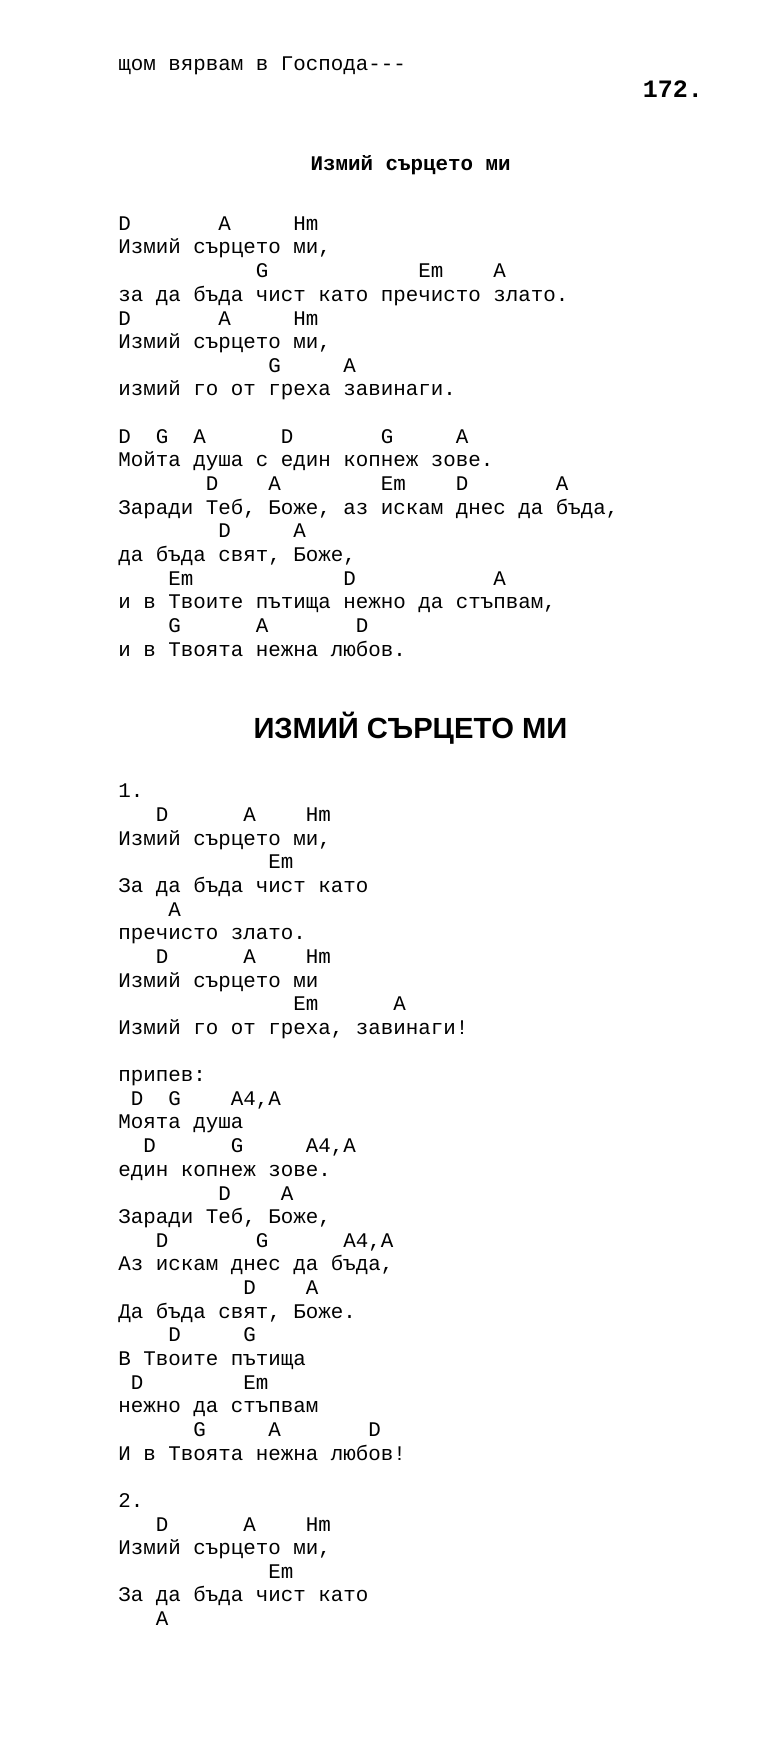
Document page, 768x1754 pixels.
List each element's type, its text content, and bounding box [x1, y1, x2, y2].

text пречисто злато. [118, 922, 702, 946]
text и в Твоите пътища нежно да стъпвам, [118, 591, 702, 615]
text Измий сърцето ми, [118, 1537, 702, 1561]
text G A D [118, 1419, 702, 1443]
text D A Hm [118, 946, 702, 970]
text За да бъда чист като [118, 875, 702, 899]
text D G A4,A [118, 1088, 702, 1112]
text щом вярвам в Господа--- [118, 52, 702, 76]
text A [118, 899, 702, 922]
text 1. [118, 781, 702, 804]
text D A Hm [118, 1513, 702, 1537]
text 2. [118, 1490, 702, 1513]
text Em [118, 1561, 702, 1584]
text Измий сърцето ми, [118, 331, 702, 355]
text за да бъда чист като пречисто злато. [118, 284, 702, 307]
text D A [118, 1277, 702, 1301]
text D A [118, 1182, 702, 1206]
text Аз искам днес да бъда, [118, 1253, 702, 1277]
text D G A D G A [118, 426, 702, 449]
text D Em [118, 1372, 702, 1395]
text Заради Теб, Боже, аз искам днес да бъда, [118, 497, 702, 520]
text Заради Теб, Боже, [118, 1206, 702, 1230]
text D G A4,A [118, 1230, 702, 1253]
subtitle Измий сърцето ми [118, 153, 702, 177]
text D A Em D A [118, 473, 702, 497]
text D A Hm [118, 213, 702, 237]
text Em D A [118, 568, 702, 591]
text и в Твоята нежна любов. [118, 638, 702, 662]
text D G [118, 1324, 702, 1348]
text Мойта душа с един копнеж зове. [118, 449, 702, 473]
text нежно да стъпвам [118, 1395, 702, 1419]
text D A [118, 520, 702, 544]
text Измий сърцето ми [118, 970, 702, 993]
text D G A4,A [118, 1135, 702, 1159]
text припев: [118, 1064, 702, 1088]
text Em A [118, 993, 702, 1017]
text Да бъда свят, Боже. [118, 1301, 702, 1324]
text G Em A [118, 260, 702, 284]
text Измий сърцето ми, [118, 237, 702, 260]
text И в Твоята нежна любов! [118, 1443, 702, 1466]
text да бъда свят, Боже, [118, 544, 702, 568]
text G A D [118, 615, 702, 638]
text В Твоите пътища [118, 1348, 702, 1372]
text G A [118, 355, 702, 378]
text D A Hm [118, 804, 702, 828]
text A [118, 1608, 702, 1632]
text измий го от греха завинаги. [118, 378, 702, 402]
text Em [118, 851, 702, 875]
text Измий сърцето ми, [118, 828, 702, 851]
text Моята душа [118, 1112, 702, 1135]
text Измий го от греха, завинаги! [118, 1017, 702, 1041]
subtitle ИЗМИЙ СЪРЦЕТО МИ [118, 711, 702, 744]
text един копнеж зове. [118, 1159, 702, 1182]
text D A Hm [118, 307, 702, 331]
text За да бъда чист като [118, 1584, 702, 1608]
